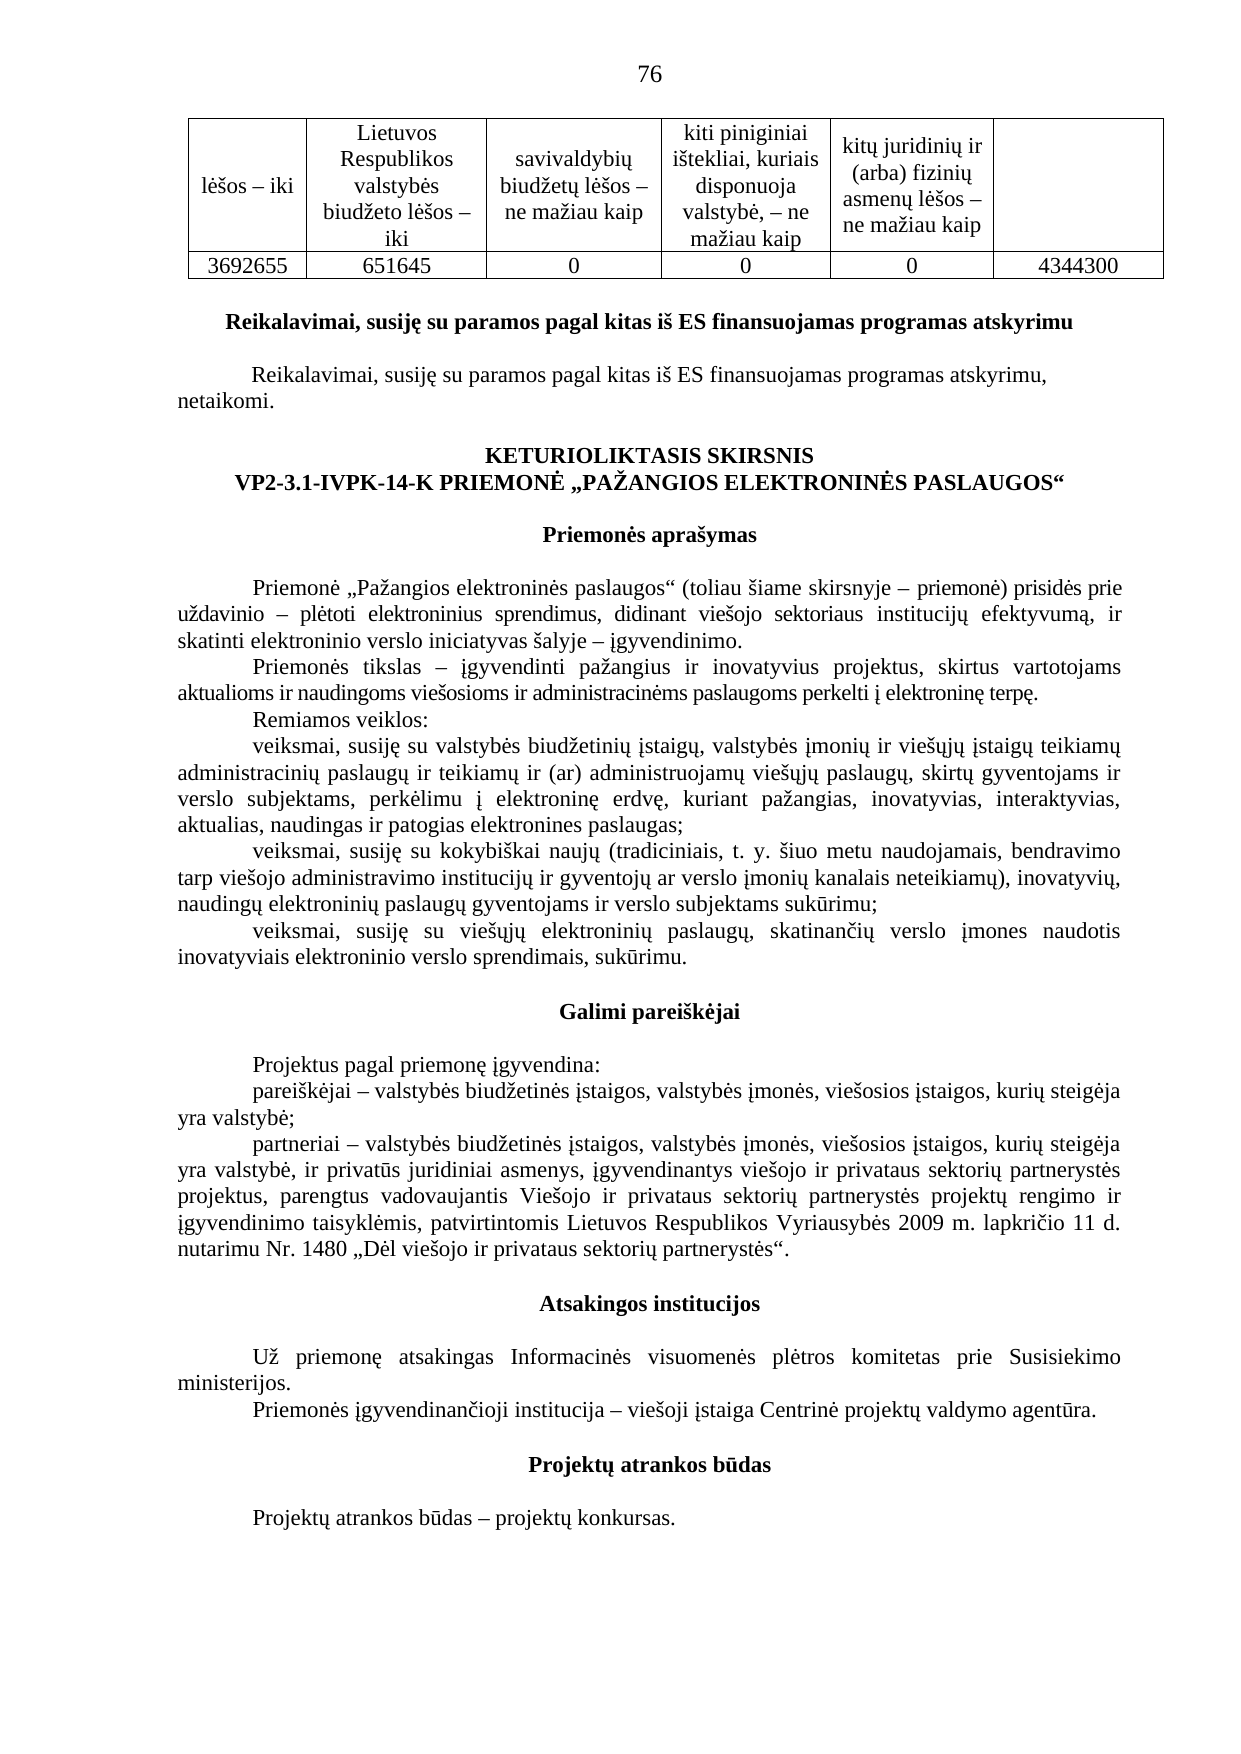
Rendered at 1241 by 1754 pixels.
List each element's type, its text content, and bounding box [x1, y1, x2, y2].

table_cell kiti piniginiai ištekliai, kuriais disponuoja valstybė, – ne mažiau kaip [662, 119, 830, 251]
text veiksmai, susiję su valstybės biudžetinių įstaigų, valstybės įmonių ir viešųjų įstaigų teikiamų administracinių paslaugų ir teikiamų ir (ar) administruojamų viešųjų paslaugų, skirtų gyventojams ir verslo subjektams, perkėlimu į elektroninę erdvę, kuriant pažangias, inovatyvias, interaktyvias, aktualias, naudingas ir patogias elektronines paslaugas; [177, 732, 1122, 838]
text veiksmai, susiję su viešųjų elektroninių paslaugų, skatinančių verslo įmones naudotis inovatyviais elektroninio verslo sprendimais, sukūrimu. [177, 917, 1122, 969]
table_cell 651645 [307, 252, 486, 278]
text Priemonė „Pažangios elektroninės paslaugos“ (toliau šiame skirsnyje – priemonė) prisidės prie uždavinio – plėtoti elektroninius sprendimus, didinant viešojo sektoriaus institucijų efektyvumą, ir skatinti elektroninio verslo iniciatyvas šalyje – įgyvendinimo. [177, 574, 1122, 653]
text Galimi pareiškėjai [177, 998, 1122, 1024]
text Už priemonę atsakingas Informacinės visuomenės plėtros komitetas prie Susisiekimo ministerijos. [177, 1343, 1122, 1396]
text KETURIOLIKTASIS SKIRSNIS [177, 442, 1122, 469]
text partneriai – valstybės biudžetinės įstaigos, valstybės įmonės, viešosios įstaigos, kurių steigėja yra valstybė, ir privatūs juridiniai asmenys, įgyvendinantys viešojo ir privataus sektorių partnerystės projektus, parengtus vadovaujantis Viešojo ir privataus sektorių partnerystės projektų rengimo ir įgyvendinimo taisyklėmis, patvirtintomis Lietuvos Respublikos Vyriausybės 2009 m. lapkričio 11 d. nutarimu Nr. 1480 „Dėl viešojo ir privataus sektorių partnerystės“. [177, 1130, 1122, 1262]
table_cell Lietuvos Respublikos valstybės biudžeto lėšos – iki [307, 119, 486, 251]
table_cell savivaldybių biudžetų lėšos – ne mažiau kaip [487, 119, 661, 251]
table_cell 0 [831, 252, 993, 278]
text Projektų atrankos būdas – projektų konkursas. [177, 1504, 1122, 1530]
text Reikalavimai, susiję su paramos pagal kitas iš ES finansuojamas programas atskyrimu, netaikomi. [177, 361, 1122, 413]
text Projektų atrankos būdas [177, 1451, 1122, 1477]
text VP2-3.1-IVPK-14-K PRIEMONĖ „PAŽANGIOS ELEKTRONINĖS PASLAUGOS“ [177, 469, 1122, 495]
table_header [994, 119, 1163, 251]
table_cell 3692655 [189, 252, 306, 278]
text Priemonės tikslas – įgyvendinti pažangius ir inovatyvius projektus, skirtus vartotojams aktualioms ir naudingoms viešosioms ir administracinėms paslaugoms perkelti į elektroninę terpę. [177, 653, 1122, 706]
table_cell 0 [662, 252, 830, 278]
table_cell 0 [487, 252, 661, 278]
text Priemonės įgyvendinančioji institucija – viešoji įstaiga Centrinė projektų valdymo agentūra. [177, 1396, 1122, 1422]
text pareiškėjai – valstybės biudžetinės įstaigos, valstybės įmonės, viešosios įstaigos, kurių steigėja yra valstybė; [177, 1077, 1122, 1130]
text Reikalavimai, susiję su paramos pagal kitas iš ES finansuojamas programas atskyrimu [177, 308, 1122, 334]
text Priemonės aprašymas [177, 521, 1122, 548]
table_cell lėšos – iki [189, 119, 306, 251]
table_cell 4344300 [994, 252, 1163, 278]
table_cell kitų juridinių ir (arba) fizinių asmenų lėšos – ne mažiau kaip [831, 119, 993, 251]
text veiksmai, susiję su kokybiškai naujų (tradiciniais, t. y. šiuo metu naudojamais, bendravimo tarp viešojo administravimo institucijų ir gyventojų ar verslo įmonių kanalais neteikiamų), inovatyvių, naudingų elektroninių paslaugų gyventojams ir verslo subjektams sukūrimu; [177, 838, 1122, 917]
text Atsakingos institucijos [177, 1290, 1122, 1317]
text Remiamos veiklos: [177, 706, 1122, 732]
text Projektus pagal priemonę įgyvendina: [177, 1051, 1122, 1077]
